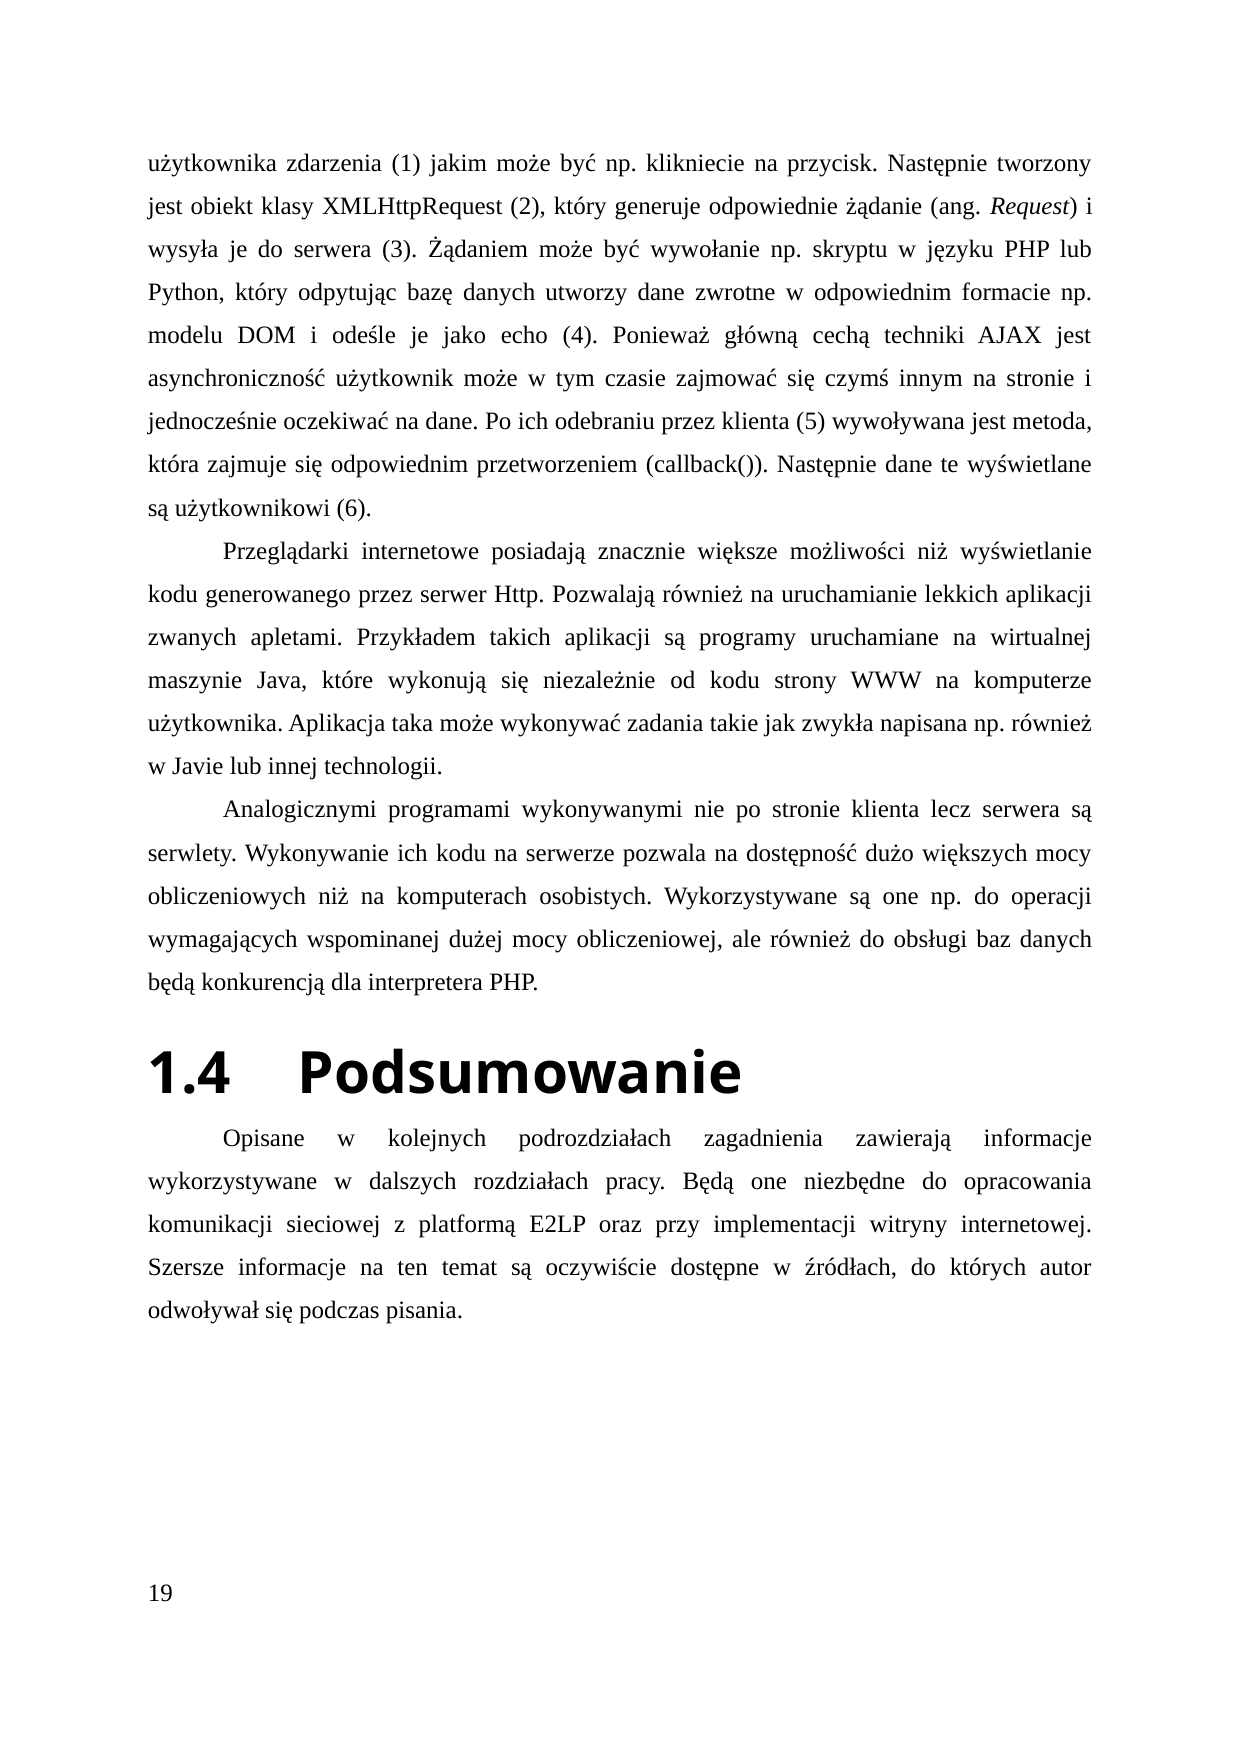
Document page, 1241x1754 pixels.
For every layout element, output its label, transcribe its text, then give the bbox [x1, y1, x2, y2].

text Przeglądarki internetowe posiadają znacznie większe możliwości niż wyświetlanie kodu generowanego przez serwer Http. Pozwalają również na uruchamianie lekkich aplikacji zwanych apletami. Przykładem takich aplikacji są programy uruchamiane na wirtualnej maszynie Java, które wykonują się niezależnie od kodu strony WWW na komputerze użytkownika. Aplikacja taka może wykonywać zadania takie jak zwykła napisana np. również w Javie lub innej technologii. [148, 536, 1093, 780]
text użytkownika zdarzenia (1) jakim może być np. klikniecie na przycisk. Następnie tworzony jest obiekt klasy XMLHttpRequest (2), który generuje odpowiednie żądanie (ang. Request) i wysyła je do serwera (3). Żądaniem może być wywołanie np. skryptu w języku PHP lub Python, który odpytując bazę danych utworzy dane zwrotne w odpowiednim formacie np. modelu DOM i odeśle je jako echo (4). Ponieważ główną cechą techniki AJAX jest asynchroniczność użytkownik może w tym czasie zajmować się czymś innym na stronie i jednocześnie oczekiwać na dane. Po ich odebraniu przez klienta (5) wywoływana jest metoda, która zajmuje się odpowiednim przetworzeniem (callback()). Następnie dane te wyświetlane są użytkownikowi (6). [148, 148, 1093, 521]
text Analogicznymi programami wykonywanymi nie po stronie klienta lecz serwera są serwlety. Wykonywanie ich kodu na serwerze pozwala na dostępność dużo większych mocy obliczeniowych niż na komputerach osobistych. Wykorzystywane są one np. do operacji wymagających wspominanej dużej mocy obliczeniowej, ale również do obsługi baz danych będą konkurencją dla interpretera PHP. [148, 794, 1093, 996]
subtitle Podsumowanie [148, 1031, 1093, 1110]
text Opisane w kolejnych podrozdziałach zagadnienia zawierają informacje wykorzystywane w dalszych rozdziałach pracy. Będą one niezbędne do opracowania komunikacji sieciowej z platformą E2LP oraz przy implementacji witryny internetowej. Szersze informacje na ten temat są oczywiście dostępne w źródłach, do których autor odwoływał się podczas pisania. [148, 1123, 1093, 1324]
